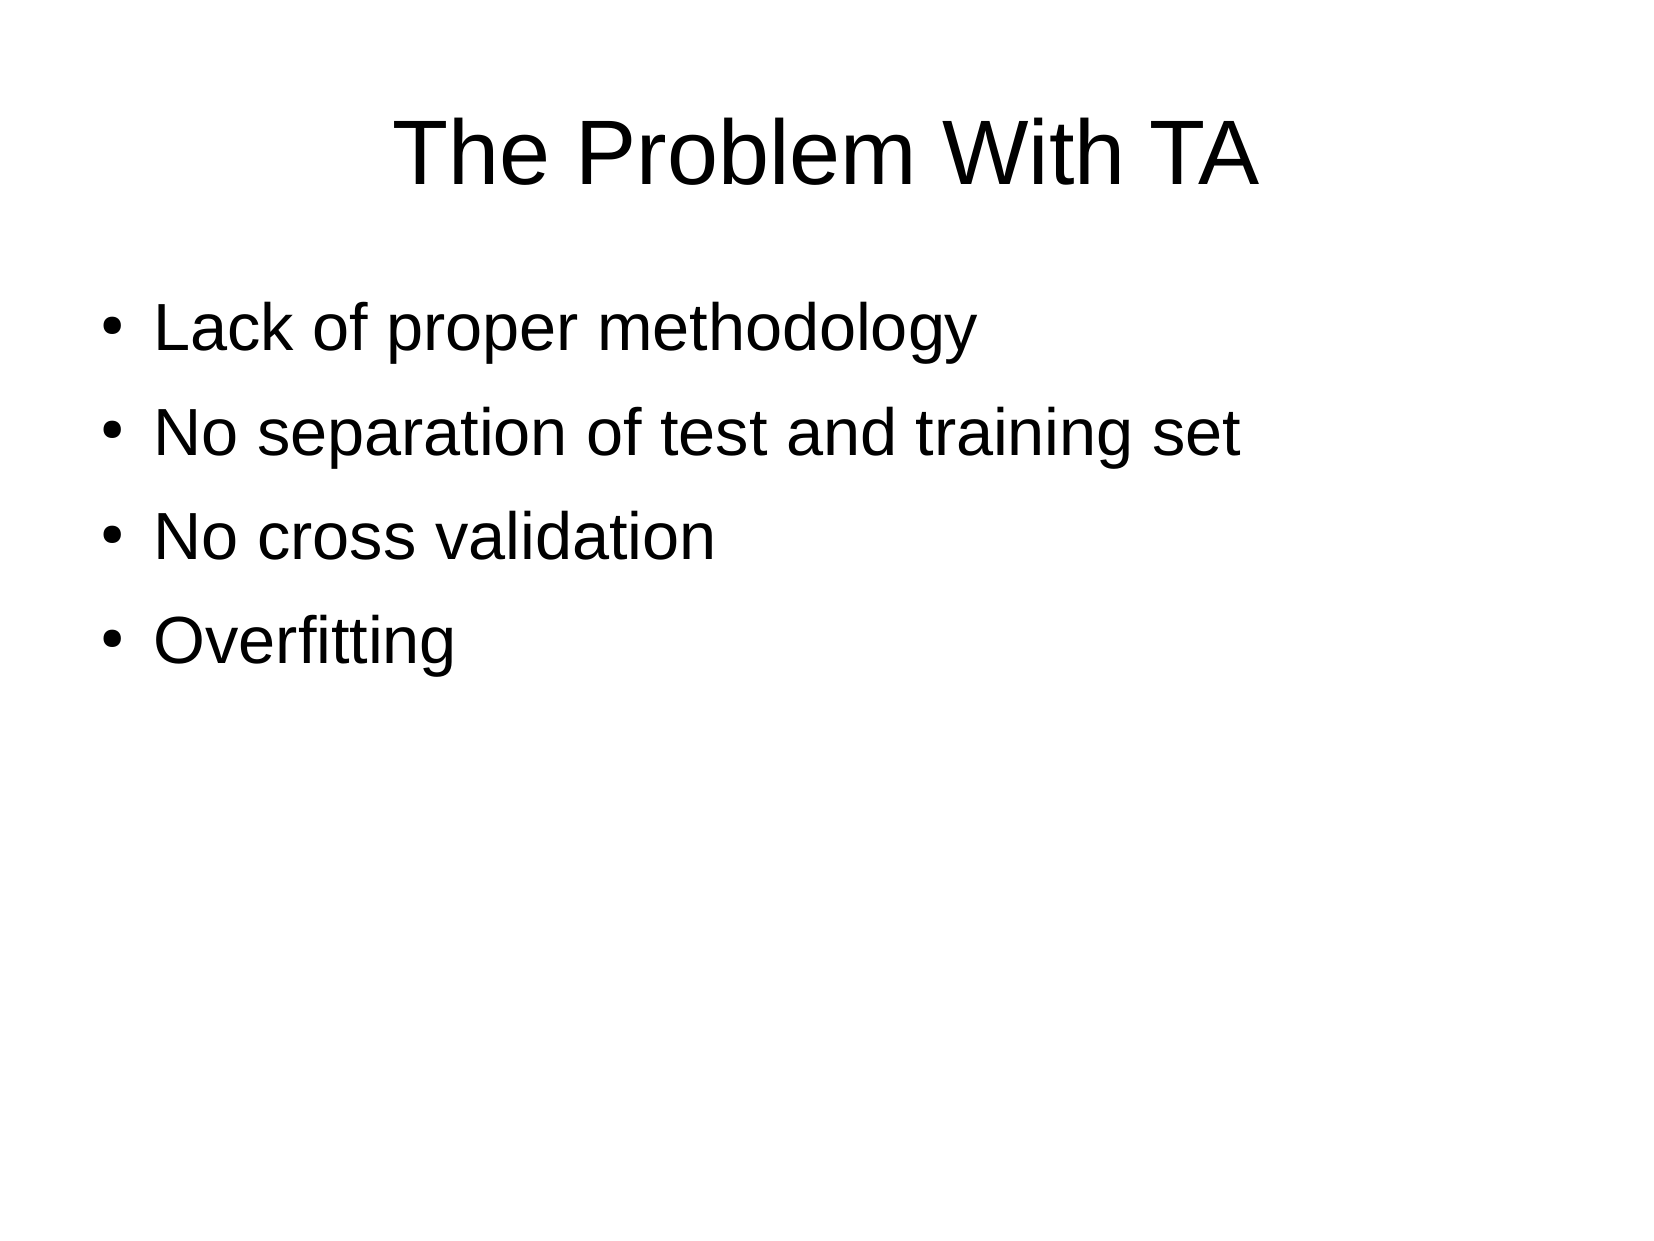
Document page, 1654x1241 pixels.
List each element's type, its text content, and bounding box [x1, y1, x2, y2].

title The Problem With TA [82, 49, 1571, 257]
list Lack of proper methodology No separation of test and training set No cross validation Overfitting [82, 290, 1571, 1010]
